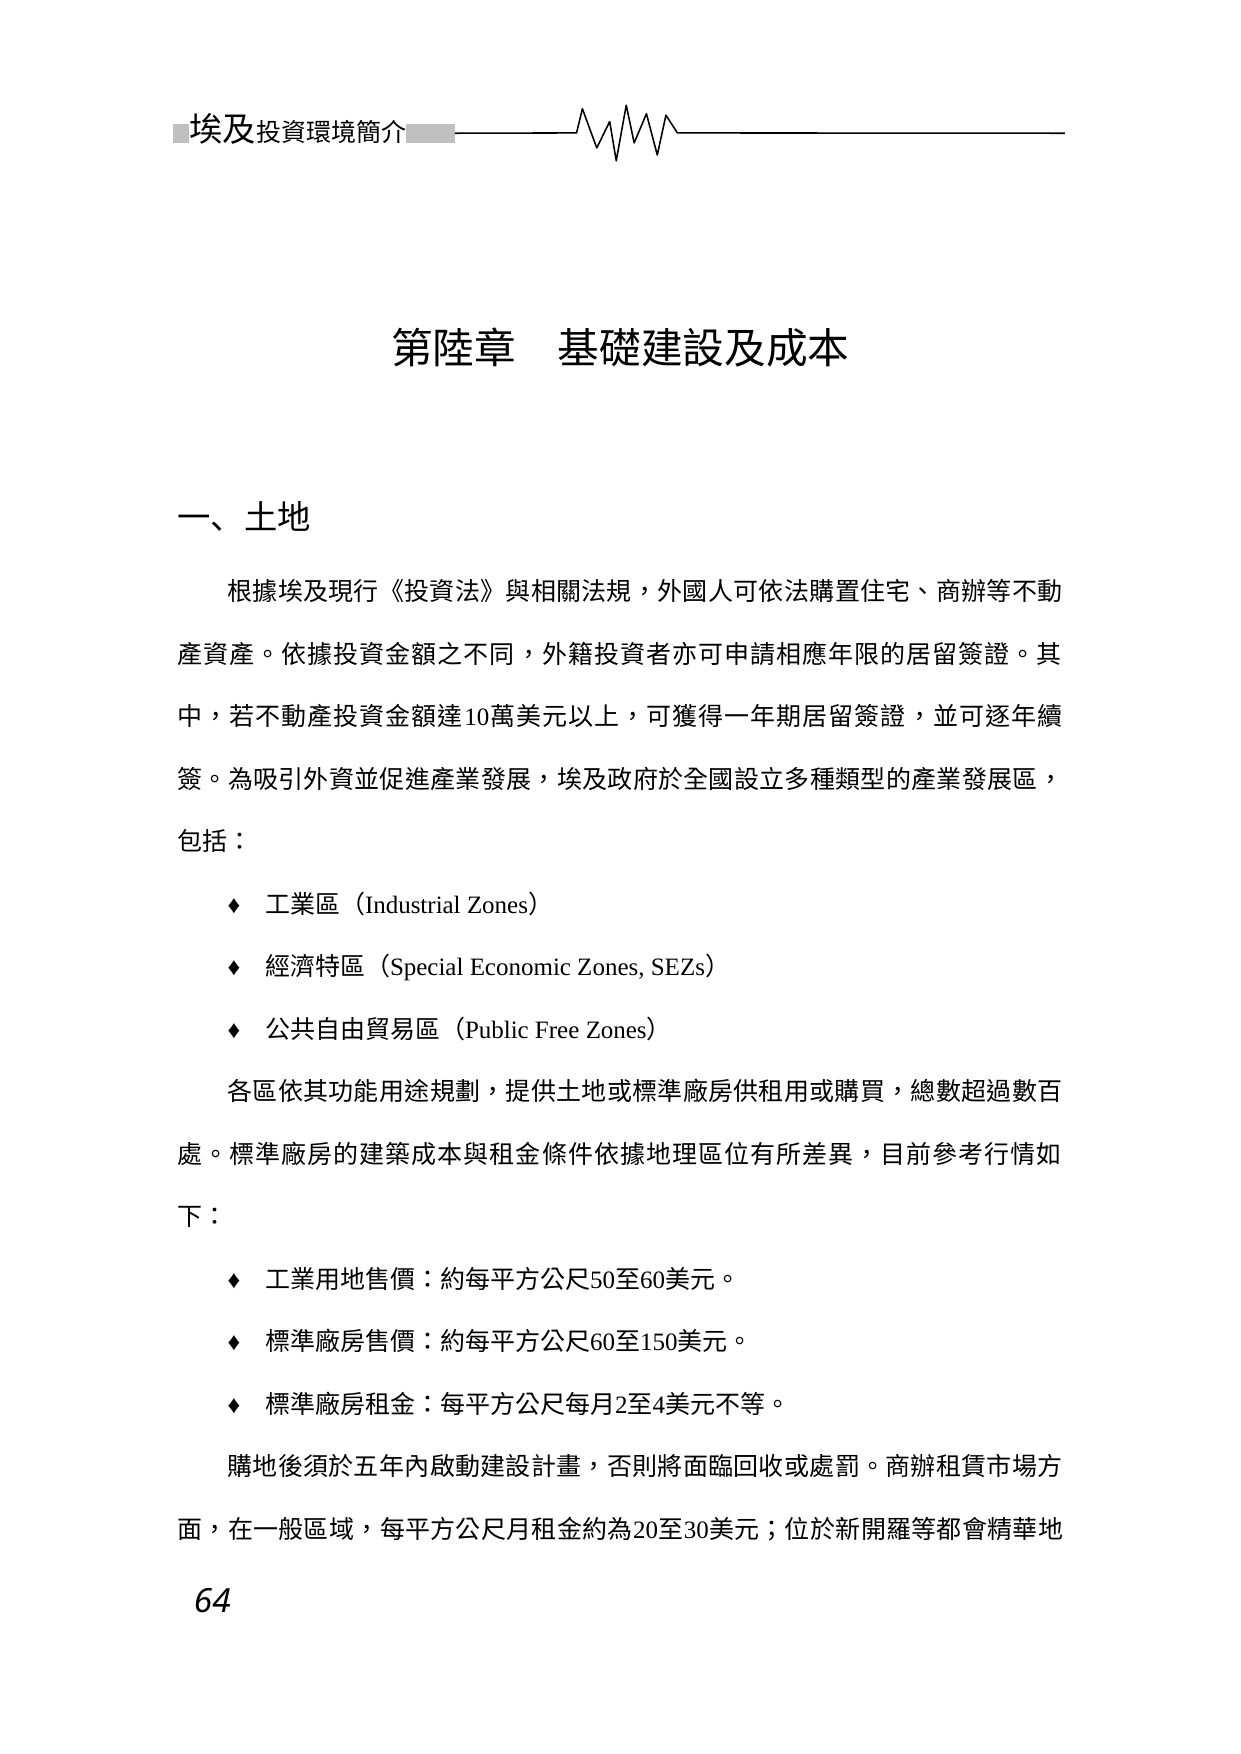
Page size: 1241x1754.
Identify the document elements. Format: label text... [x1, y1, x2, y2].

text 各區依其功能用途規劃，提供土地或標準廠房供租用或購買，總數超過數百處。標準廠房的建築成本與租金條件依據地理區位有所差異，目前參考行情如下： [177, 1048, 1063, 1236]
text ♦ 標準廠房租金：每平方公尺每月2至4美元不等。 [177, 1361, 1063, 1423]
text 根據埃及現行《投資法》與相關法規，外國人可依法購置住宅、商辦等不動產資產。依據投資金額之不同，外籍投資者亦可申請相應年限的居留簽證。其中，若不動產投資金額達10萬美元以上，可獲得一年期居留簽證，並可逐年續簽。為吸引外資並促進產業發展，埃及政府於全國設立多種類型的產業發展區，包括： [177, 548, 1063, 861]
text 一、土地 [177, 473, 1063, 536]
text ♦ 工業用地售價：約每平方公尺50至60美元。 [177, 1236, 1063, 1298]
text ♦ 公共自由貿易區（Public Free Zones） [177, 986, 1063, 1048]
text ♦ 標準廠房售價：約每平方公尺60至150美元。 [177, 1298, 1063, 1361]
text ♦ 經濟特區（Special Economic Zones, SEZs） [177, 923, 1063, 986]
text 購地後須於五年內啟動建設計畫，否則將面臨回收或處罰。商辦租賃市場方面，在一般區域，每平方公尺月租金約為20至30美元；位於新開羅等都會精華地 [177, 1423, 1063, 1548]
text 第陸章 基礎建設及成本 [177, 304, 1063, 366]
text ♦ 工業區（Industrial Zones） [177, 861, 1063, 923]
